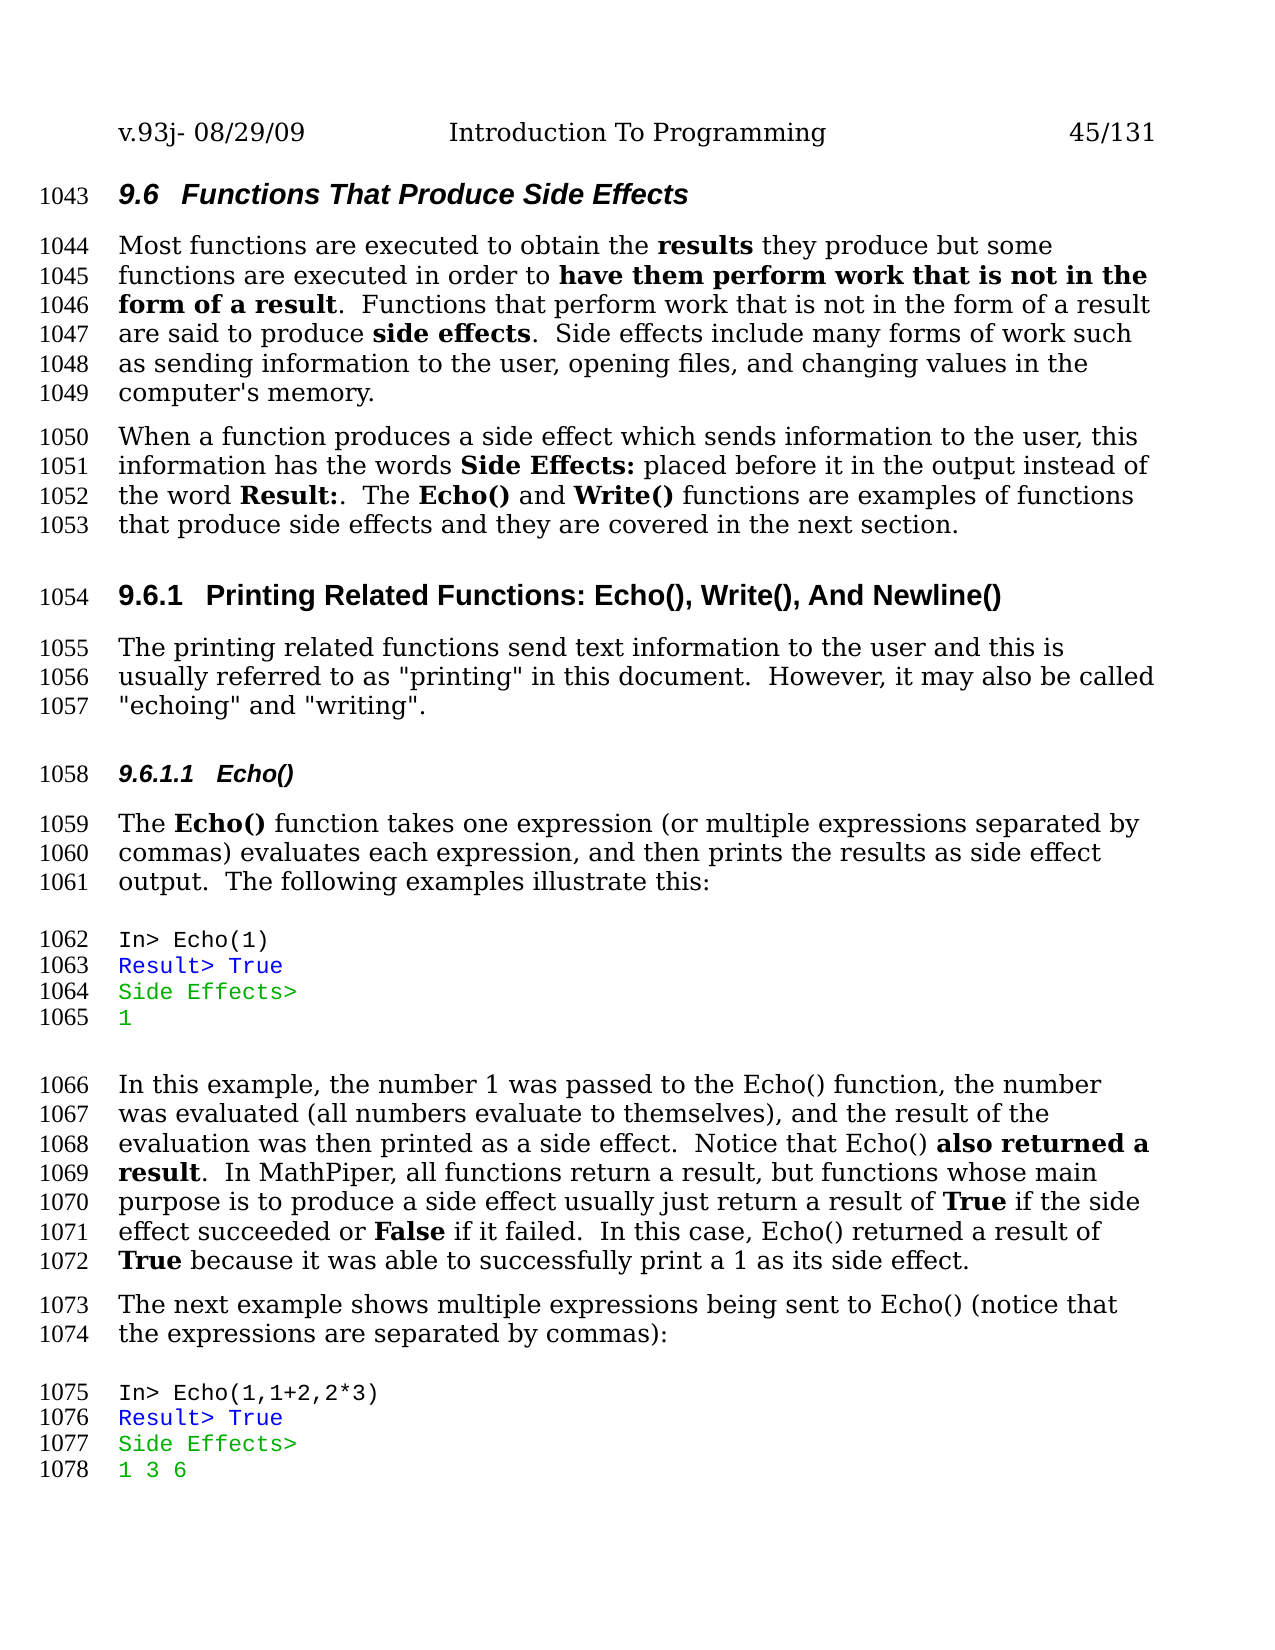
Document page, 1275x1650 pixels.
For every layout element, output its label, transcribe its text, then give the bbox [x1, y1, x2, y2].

text In this example, the number 1 was passed to the Echo() function, the number was evaluated (all numbers evaluate to themselves), and the result of the evaluation was then printed as a side effect. Notice that Echo() also returned a result. In MathPiper, all functions return a result, but functions whose main purpose is to produce a side effect usually just return a result of True if the side effect succeeded or False if it failed. In this case, Echo() returned a result of True because it was able to successfully print a 1 as its side effect. [118, 1070, 1157, 1276]
subtitle Functions That Produce Side Effects [118, 177, 1157, 210]
text Side Effects> [118, 1433, 1157, 1459]
text Side Effects> [118, 980, 1157, 1006]
text Result> True [118, 1407, 1157, 1433]
text 1 [118, 1006, 1157, 1032]
text 1 3 6 [118, 1459, 1157, 1484]
subtitle Echo() [118, 759, 1157, 788]
text Most functions are executed to obtain the results they produce but some functions are executed in order to have them perform work that is not in the form of a result. Functions that perform work that is not in the form of a result are said to produce side effects. Side effects include many forms of work such as sending information to the user, opening files, and changing values in the computer's memory. [118, 231, 1157, 407]
text When a function produces a side effect which sends information to the user, this information has the words Side Effects: placed before it in the output instead of the word Result:. The Echo() and Write() functions are examples of functions that produce side effects and they are covered in the next section. [118, 422, 1157, 539]
text The next example shows multiple expressions being sent to Echo() (notice that the expressions are separated by commas): [118, 1291, 1157, 1349]
text The printing related functions send text information to the user and this is usually referred to as "printing" in this document. However, it may also be called "echoing" and "writing". [118, 633, 1157, 720]
text The Echo() function takes one expression (or multiple expressions separated by commas) evaluates each expression, and then prints the results as side effect output. The following examples illustrate this: [118, 809, 1157, 896]
text In> Echo(1,1+2,2*3) [118, 1381, 1157, 1407]
subtitle Printing Related Functions: Echo(), Write(), And Newline() [118, 578, 1157, 612]
text Result> True [118, 954, 1157, 980]
text In> Echo(1) [118, 928, 1157, 954]
